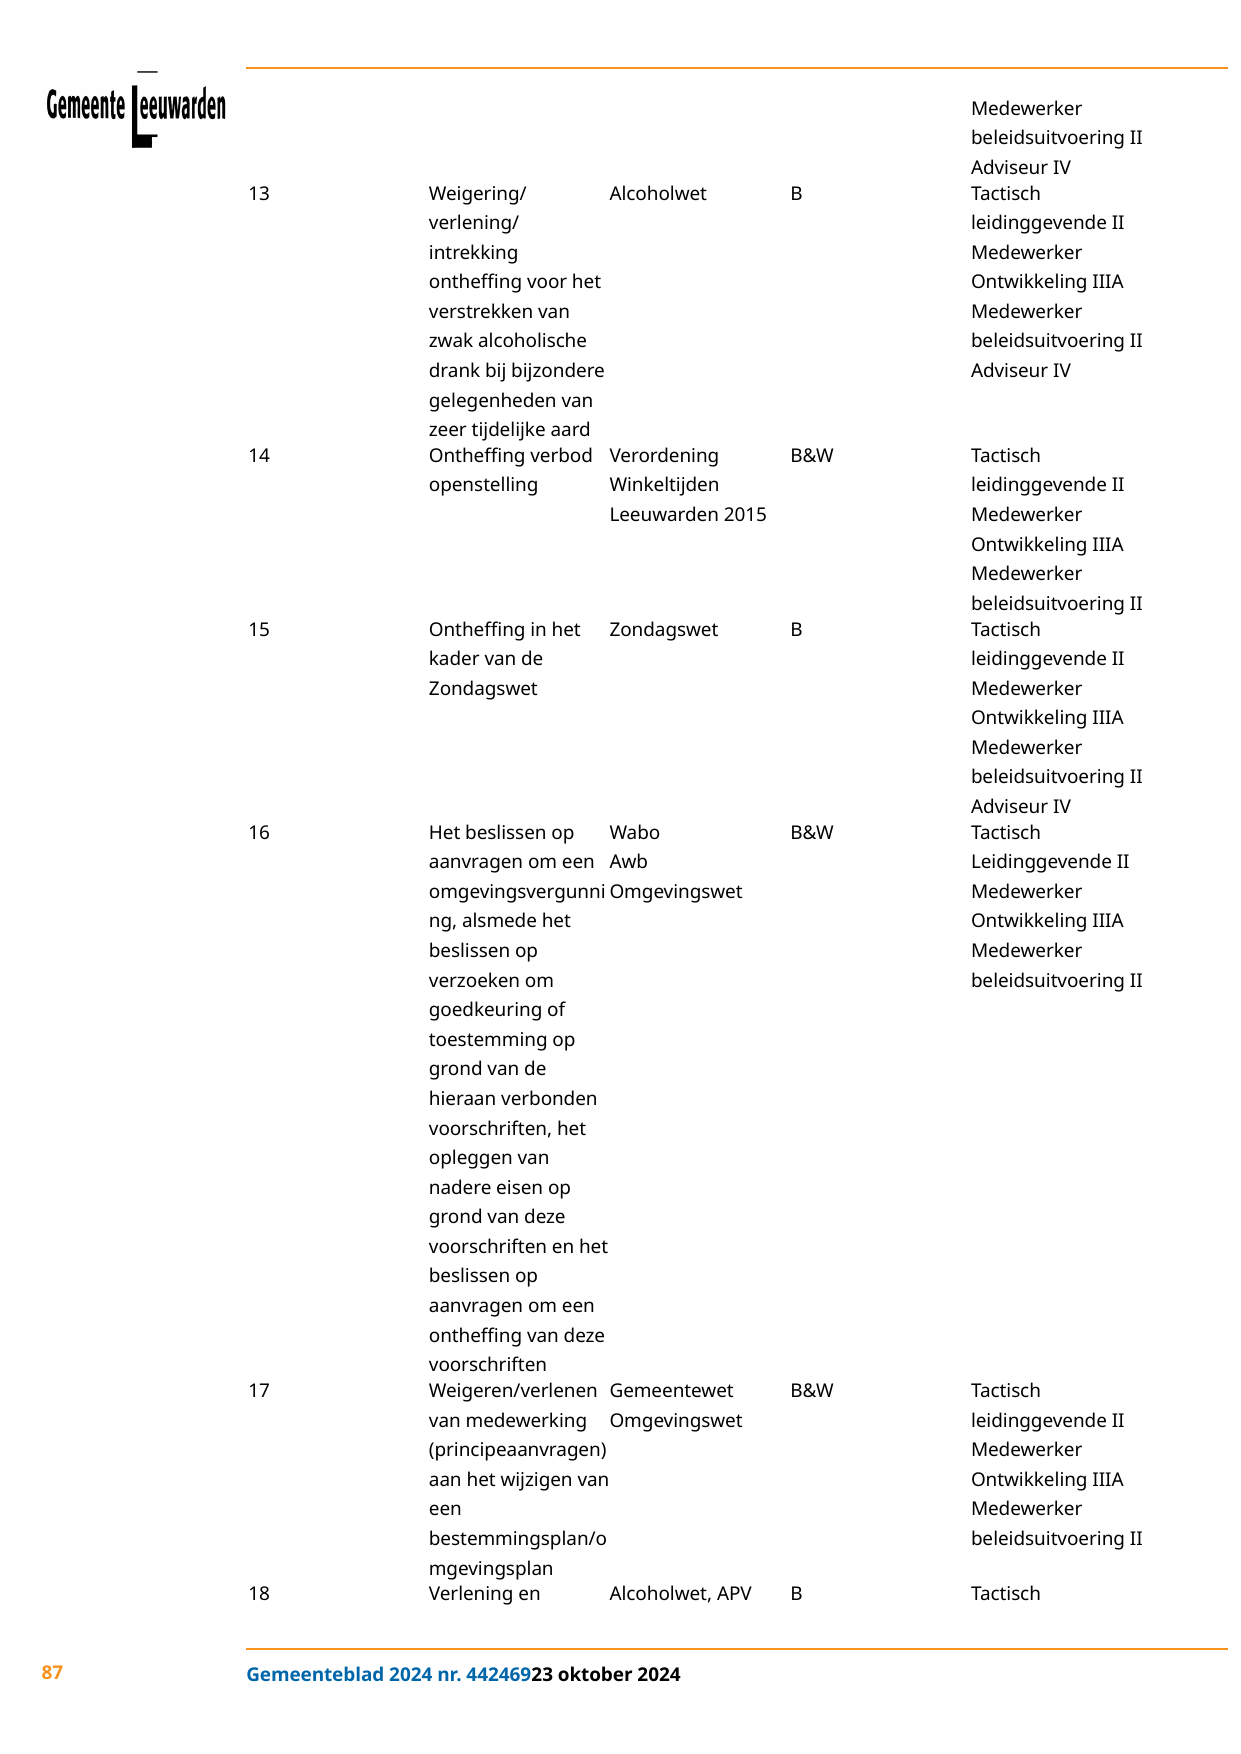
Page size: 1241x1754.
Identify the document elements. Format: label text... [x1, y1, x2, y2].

table_cell Weigering/verlening/ intrekking ontheffing voor het verstrekken van zwak alcoholische drank bij bijzondere gelegenheden van zeer tijdelijke aard [429, 180, 609, 442]
table_cell 18 [248, 1580, 429, 1606]
table_cell Medewerker beleidsuitvoering II Adviseur IV [971, 95, 1152, 180]
table_cell Tactisch leidinggevende II Medewerker Ontwikkeling IIIA Medewerker beleidsuitvoering II Adviseur IV [971, 180, 1152, 442]
table_cell Tactisch leidinggevende II Medewerker Ontwikkeling IIIA Medewerker beleidsuitvoering II Adviseur IV [971, 616, 1152, 819]
table_cell Tactisch Leidinggevende II Medewerker Ontwikkeling IIIA Medewerker beleidsuitvoering II [971, 819, 1152, 1377]
picture [41, 47, 231, 172]
table_cell [609, 95, 790, 180]
table_cell 15 [248, 616, 429, 819]
table_cell Weigeren/verlenen van medewerking (principeaanvragen) aan het wijzigen van een bestemmingsplan/omgevingsplan [429, 1377, 609, 1580]
table_cell Tactisch leidinggevende II Medewerker Ontwikkeling IIIA Medewerker beleidsuitvoering II [971, 1377, 1152, 1580]
table_cell B [790, 180, 971, 442]
table_cell [790, 95, 971, 180]
table_cell Ontheffing verbod openstelling [429, 442, 609, 616]
table_cell Verlening en [429, 1580, 609, 1606]
table_cell Gemeentewet Omgevingswet [609, 1377, 790, 1580]
table_cell 13 [248, 180, 429, 442]
table_cell Alcoholwet [609, 180, 790, 442]
table_cell 16 [248, 819, 429, 1377]
table_cell [429, 95, 609, 180]
table_cell 17 [248, 1377, 429, 1580]
table_cell [248, 95, 429, 180]
table_cell Wabo Awb Omgevingswet [609, 819, 790, 1377]
table_cell Zondagswet [609, 616, 790, 819]
table_cell 14 [248, 442, 429, 616]
table_cell Tactisch leidinggevende II Medewerker Ontwikkeling IIIA Medewerker beleidsuitvoering II [971, 442, 1152, 616]
table_cell B&W [790, 1377, 971, 1580]
table_cell Het beslissen op aanvragen om een omgevingsvergunning, alsmede het beslissen op verzoeken om goedkeuring of toestemming op grond van de hieraan verbonden voorschriften, het opleggen van nadere eisen op grond van deze voorschriften en het beslissen op aanvragen om een ontheffing van deze voorschriften [429, 819, 609, 1377]
table_cell Tactisch [971, 1580, 1152, 1606]
table_cell B [790, 616, 971, 819]
table_cell B&W [790, 819, 971, 1377]
table_cell Verordening Winkeltijden Leeuwarden 2015 [609, 442, 790, 616]
table_cell Ontheffing in het kader van de Zondagswet [429, 616, 609, 819]
table_cell B [790, 1580, 971, 1606]
table_cell Alcoholwet, APV [609, 1580, 790, 1606]
table_cell B&W [790, 442, 971, 616]
